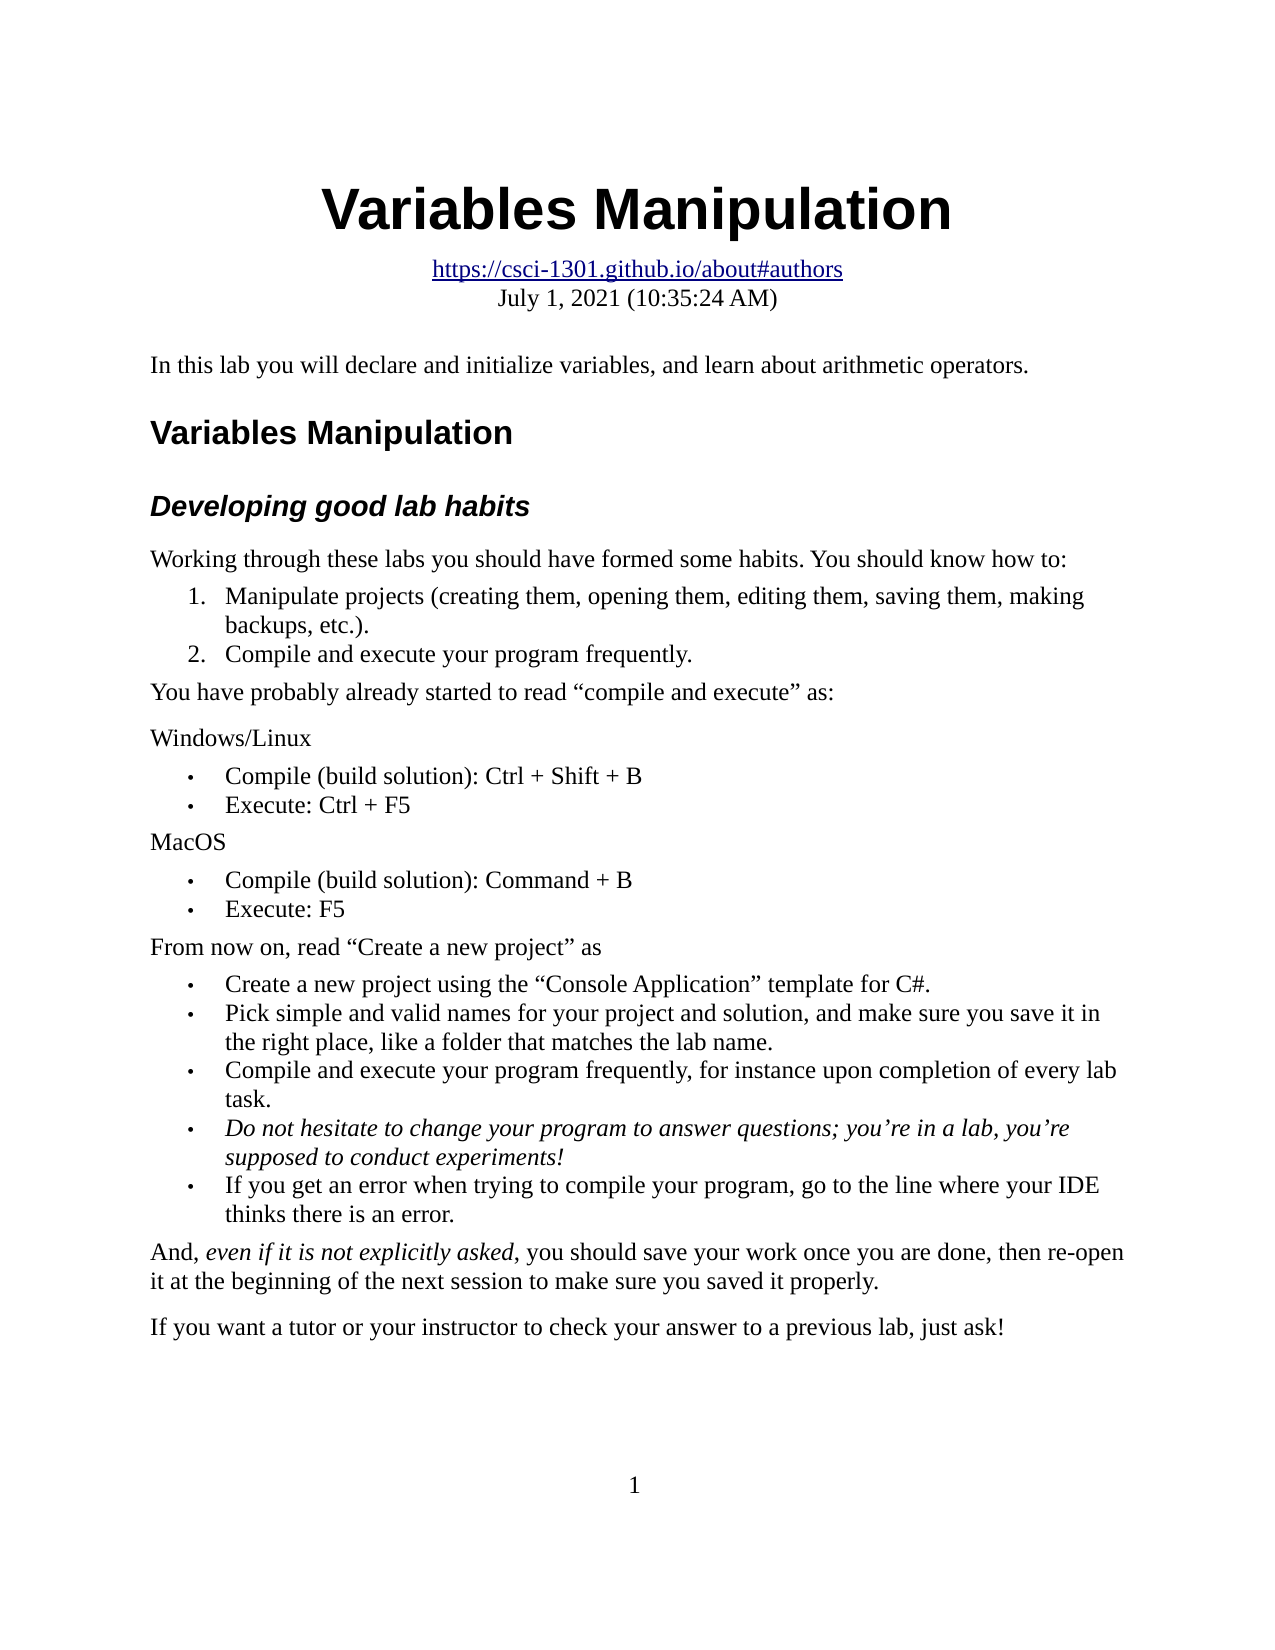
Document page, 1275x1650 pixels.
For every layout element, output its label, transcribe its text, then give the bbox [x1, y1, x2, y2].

subtitle Developing good lab habits [150, 489, 1125, 522]
list Execute: F5 [187, 894, 1125, 923]
text Working through these labs you should have formed some habits. You should know how to: [150, 544, 1125, 572]
text MacOS [150, 827, 1125, 856]
text From now on, read “Create a new project” as [150, 932, 1125, 960]
list Compile and execute your program frequently, for instance upon completion of every lab task. [187, 1056, 1125, 1113]
list Execute: Ctrl + F5 [187, 790, 1125, 818]
list Pick simple and valid names for your project and solution, and make sure you save it in the right place, like a folder that matches the lab name. [187, 998, 1125, 1056]
list Compile and execute your program frequently. [187, 639, 1125, 668]
text If you want a tutor or your instructor to check your answer to a previous lab, just ask! [150, 1312, 1125, 1341]
title Variables Manipulation [150, 175, 1125, 242]
list Compile (build solution): Ctrl + Shift + B [187, 761, 1125, 790]
text July 1, 2021 (10:35:24 AM) [150, 283, 1125, 312]
text Windows/Linux [150, 723, 1125, 752]
text And, even if it is not explicitly asked, you should save your work once you are done, then re-open it at the beginning of the next session to make sure you saved it properly. [150, 1237, 1125, 1294]
list Create a new project using the “Console Application” template for C#. [187, 969, 1125, 998]
list Compile (build solution): Command + B [187, 865, 1125, 894]
text In this lab you will declare and initialize variables, and learn about arithmetic operators. [150, 350, 1125, 378]
list Do not hesitate to change your program to answer questions; you’re in a lab, you’re supposed to conduct experiments! [187, 1113, 1125, 1171]
list If you get an error when trying to compile your program, go to the line where your IDE thinks there is an error. [187, 1171, 1125, 1228]
subtitle Variables Manipulation [150, 412, 1125, 451]
text https://csci-1301.github.io/about#authors [150, 254, 1125, 283]
list Manipulate projects (creating them, opening them, editing them, saving them, making backups, etc.). [187, 581, 1125, 639]
text You have probably already started to read “compile and execute” as: [150, 677, 1125, 705]
